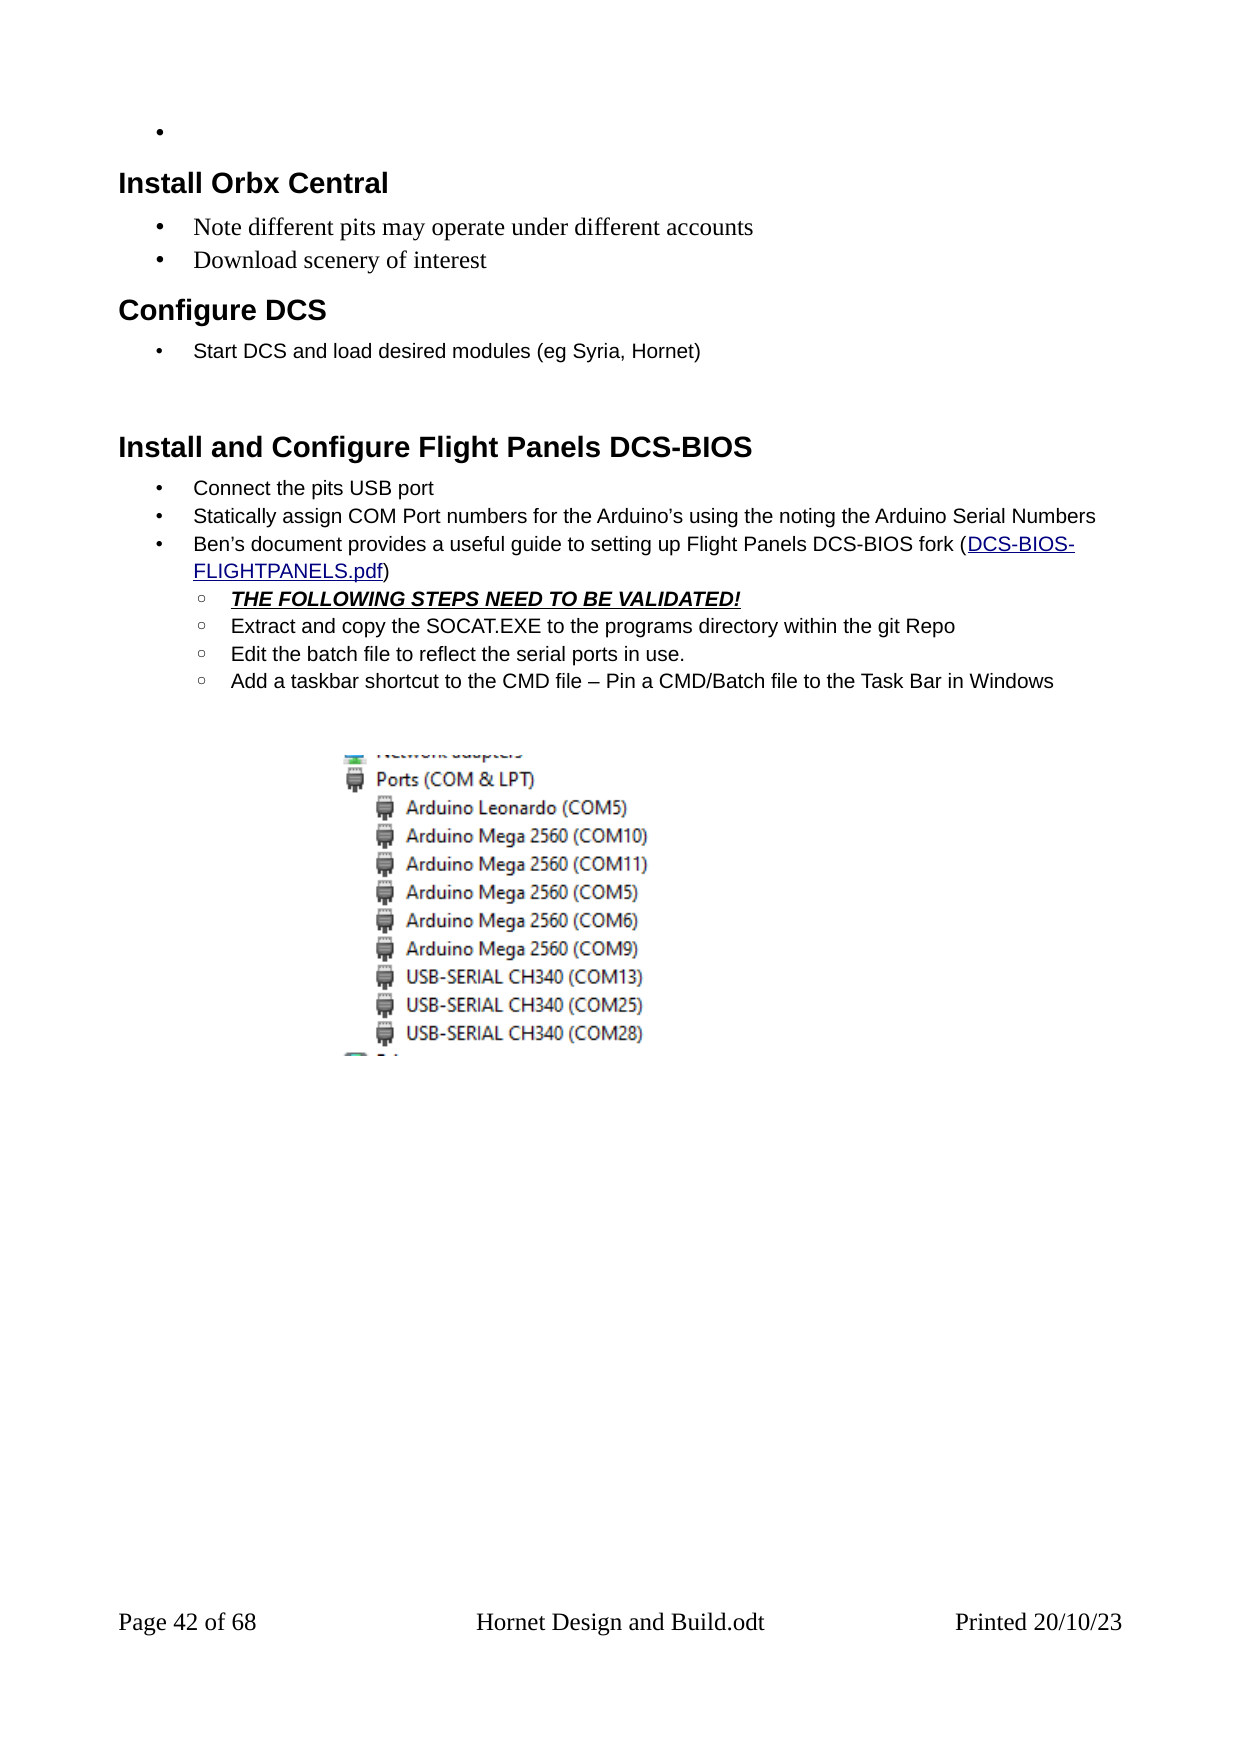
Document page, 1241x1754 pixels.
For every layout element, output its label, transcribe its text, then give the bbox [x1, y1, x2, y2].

list Note different pits may operate under different accounts [156, 212, 1122, 241]
subtitle Install and Configure Flight Panels DCS-BIOS [118, 430, 1122, 464]
picture [342, 755, 667, 1056]
list Statically assign COM Port numbers for the Arduino’s using the noting the Arduino Serial Numbers [156, 504, 1122, 528]
subtitle Install Orbx Central [118, 166, 1122, 199]
subtitle Configure DCS [118, 293, 1122, 326]
list Start DCS and load desired modules (eg Syria, Hornet) [156, 339, 1122, 363]
list Ben’s document provides a useful guide to setting up Flight Panels DCS-BIOS fork (DCS-BIOS-FLIGHTPANELS.pdf) [156, 531, 1122, 583]
list Connect the pits USB port [156, 476, 1122, 500]
list Download scenery of interest [156, 245, 1122, 274]
list Extract and copy the SOCAT.EXE to the programs directory within the git Repo [193, 614, 1122, 638]
list THE FOLLOWING STEPS NEED TO BE VALIDATED! [193, 587, 1122, 611]
list Add a taskbar shortcut to the CMD file – Pin a CMD/Batch file to the Task Bar in Windows [193, 669, 1122, 693]
list Edit the batch file to reflect the serial ports in use. [193, 642, 1122, 666]
